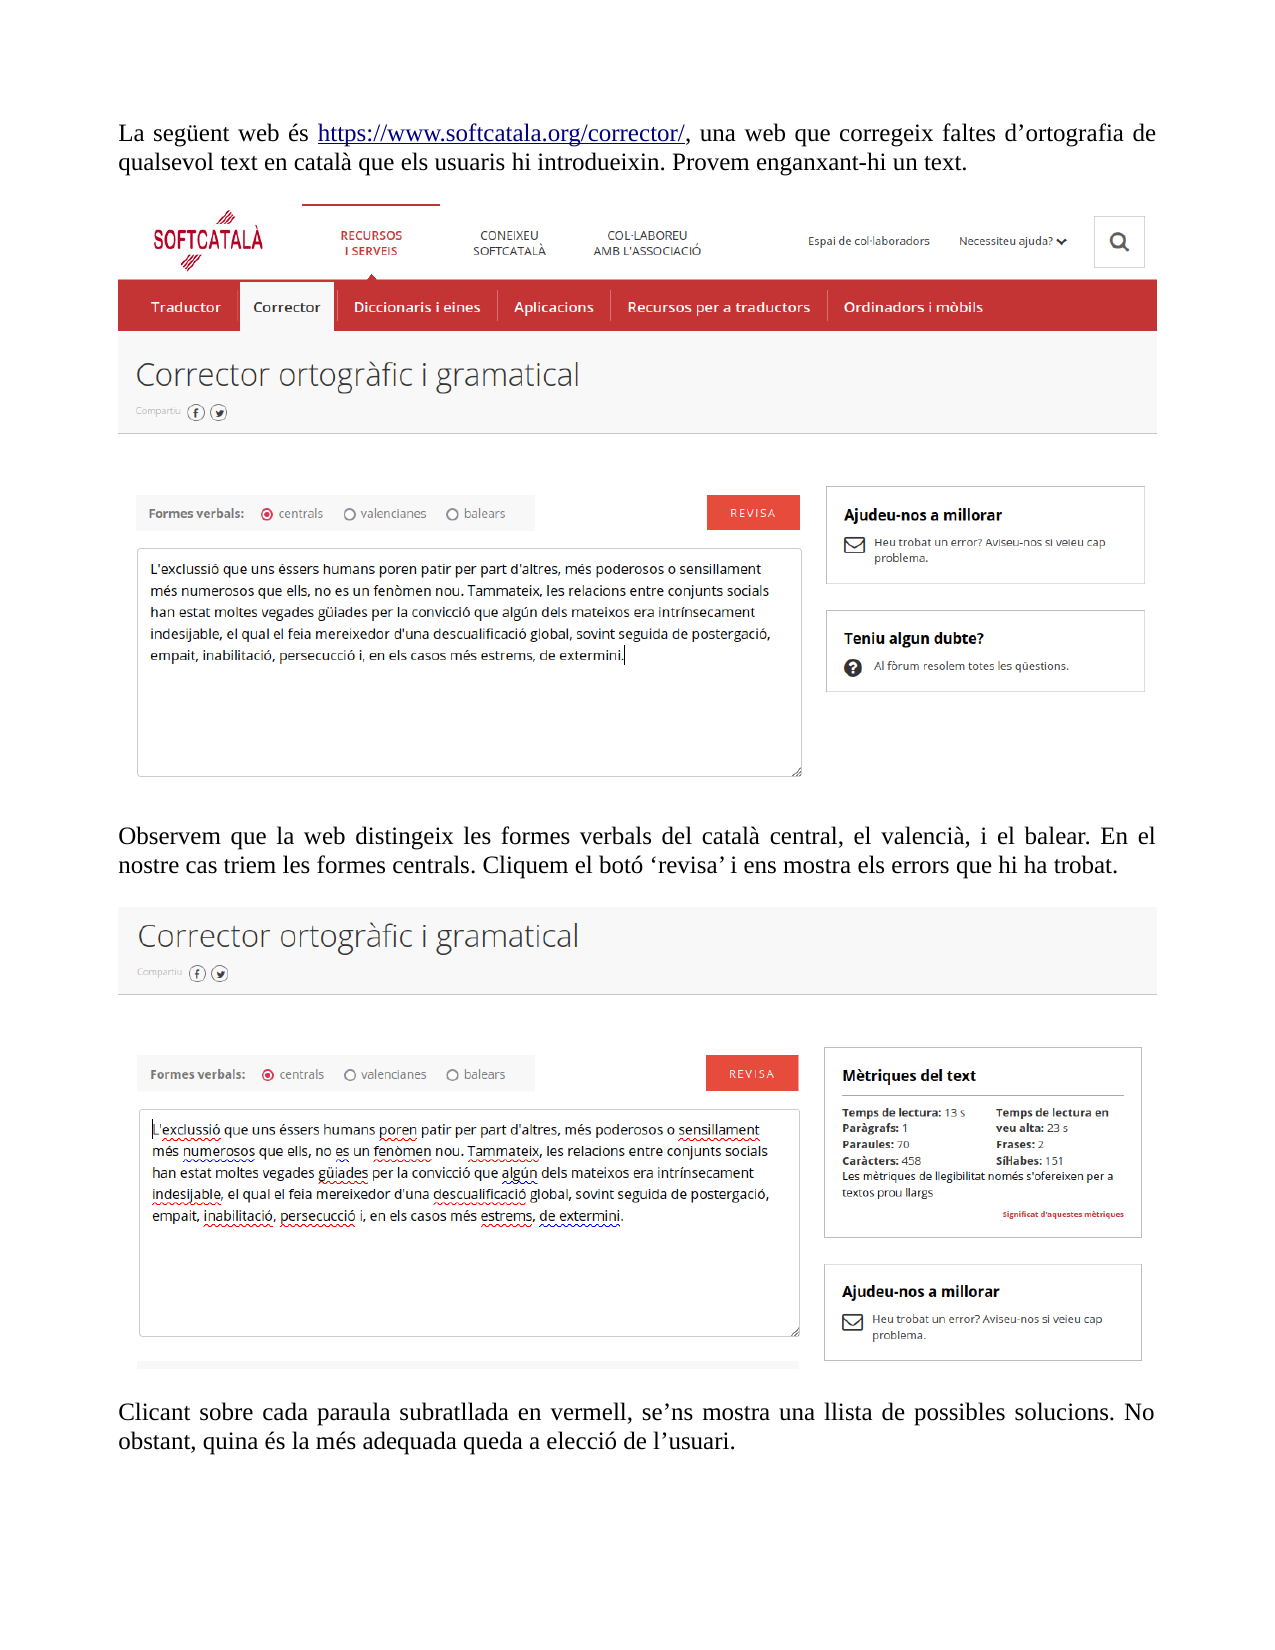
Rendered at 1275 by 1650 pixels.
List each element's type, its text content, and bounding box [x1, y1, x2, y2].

text Observem que la web distingeix les formes verbals del català central, el valencià, i el balear. En el nostre cas triem les formes centrals. Cliquem el botó ‘revisa’ i ens mostra els errors que hi ha trobat. [118, 821, 1157, 879]
text La següent web és https://www.softcatala.org/corrector/, una web que corregeix faltes d’ortografia de qualsevol text en català que els usuaris hi introdueixin. Provem enganxant-hi un text. [118, 118, 1157, 176]
picture [118, 204, 1157, 793]
picture [118, 907, 1157, 1369]
text Clicant sobre cada paraula subratllada en vermell, se’ns mostra una llista de possibles solucions. No obstant, quina és la més adequada queda a elecció de l’usuari. [118, 1397, 1157, 1455]
